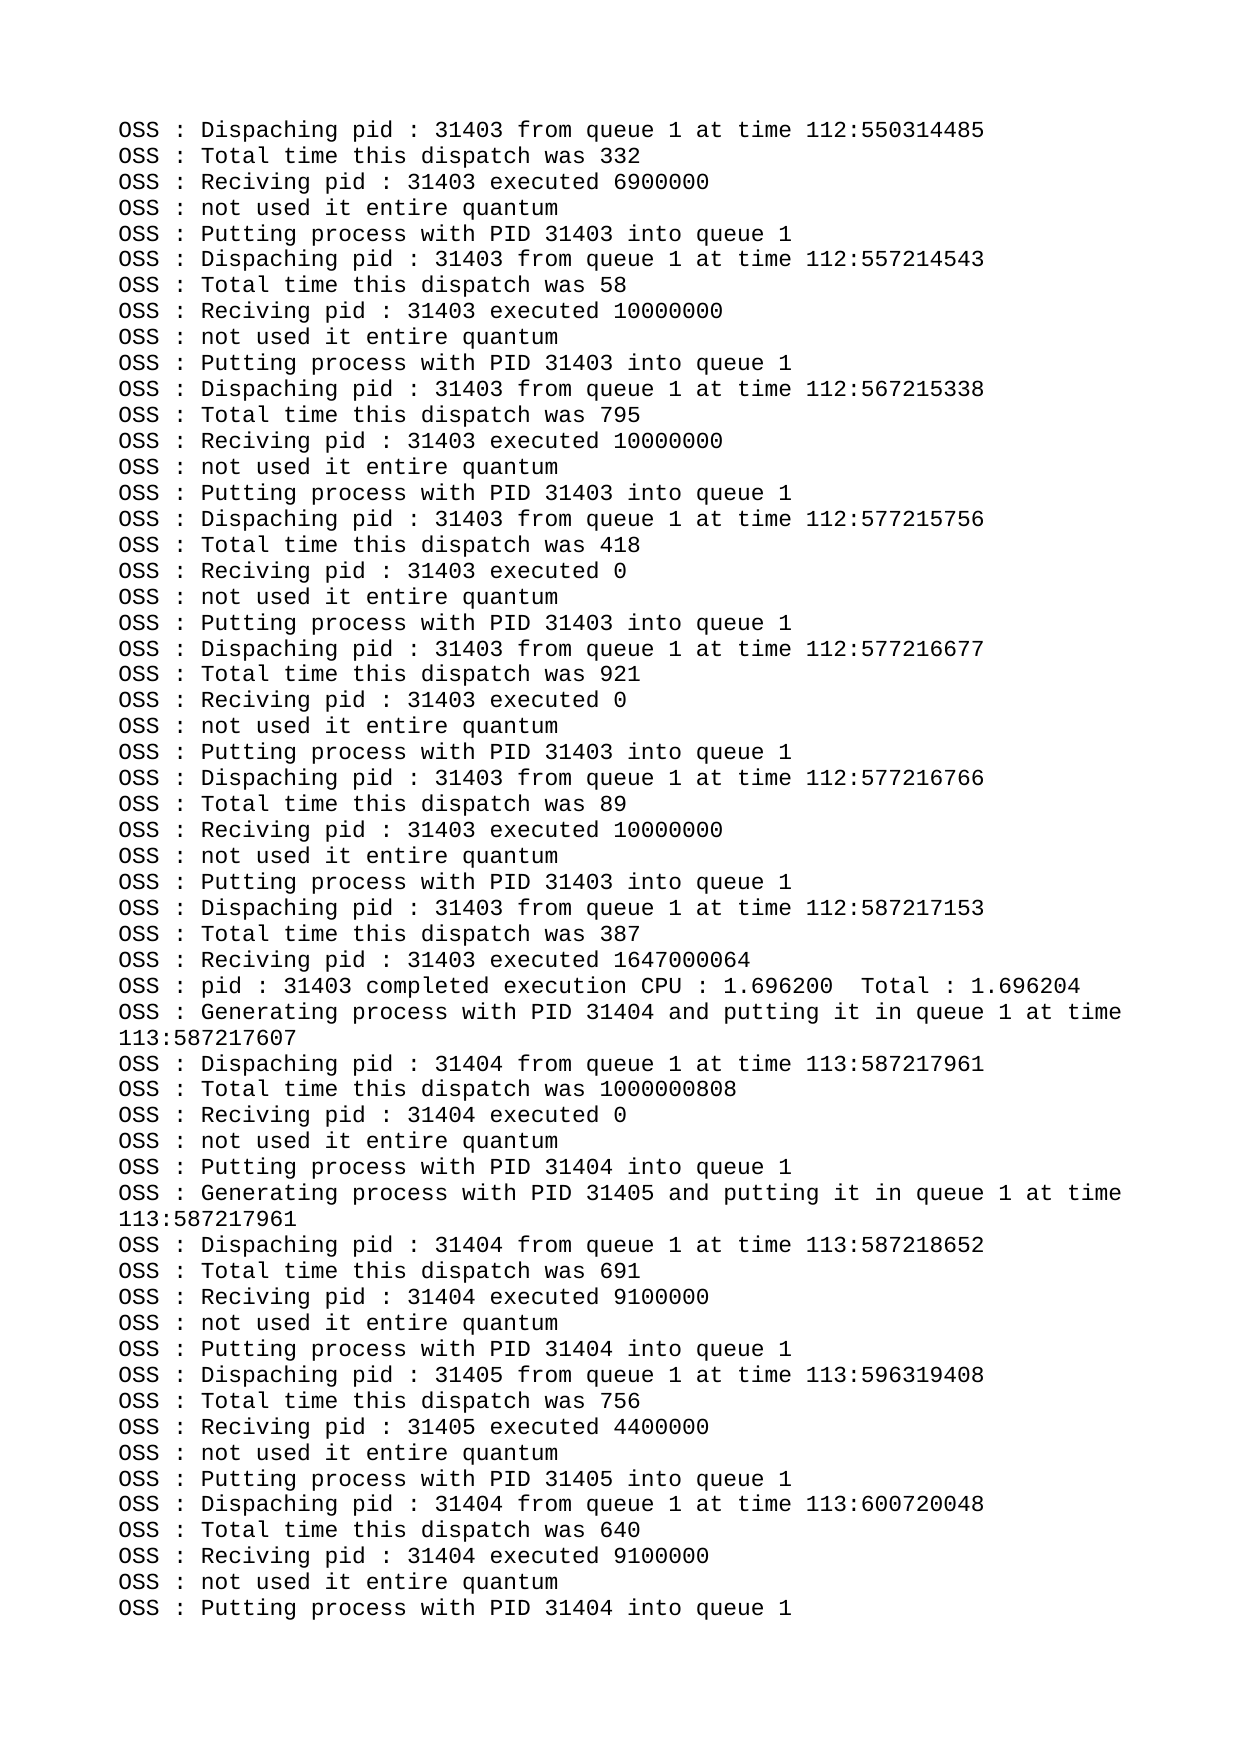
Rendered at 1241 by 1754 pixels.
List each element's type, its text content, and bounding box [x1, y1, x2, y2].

text OSS : not used it entire quantum [118, 326, 1122, 352]
text OSS : Dispaching pid : 31403 from queue 1 at time 112:567215338 [118, 377, 1122, 403]
text OSS : Generating process with PID 31404 and putting it in queue 1 at time 113:587217607 [118, 1000, 1122, 1052]
text OSS : Putting process with PID 31403 into queue 1 [118, 741, 1122, 767]
text OSS : Reciving pid : 31404 executed 0 [118, 1104, 1122, 1130]
text OSS : Reciving pid : 31404 executed 9100000 [118, 1285, 1122, 1311]
text OSS : not used it entire quantum [118, 1441, 1122, 1467]
text OSS : Putting process with PID 31404 into queue 1 [118, 1156, 1122, 1182]
text OSS : Total time this dispatch was 640 [118, 1519, 1122, 1545]
text OSS : Total time this dispatch was 58 [118, 274, 1122, 300]
text OSS : not used it entire quantum [118, 1130, 1122, 1156]
text OSS : Dispaching pid : 31404 from queue 1 at time 113:587218652 [118, 1233, 1122, 1259]
text OSS : Putting process with PID 31405 into queue 1 [118, 1467, 1122, 1493]
text OSS : Reciving pid : 31403 executed 1647000064 [118, 948, 1122, 974]
text OSS : Total time this dispatch was 795 [118, 403, 1122, 429]
text OSS : Dispaching pid : 31403 from queue 1 at time 112:577215756 [118, 507, 1122, 533]
text OSS : Dispaching pid : 31403 from queue 1 at time 112:550314485 [118, 118, 1122, 144]
text OSS : Reciving pid : 31403 executed 10000000 [118, 818, 1122, 844]
text OSS : Dispaching pid : 31403 from queue 1 at time 112:577216677 [118, 637, 1122, 663]
text OSS : Dispaching pid : 31405 from queue 1 at time 113:596319408 [118, 1363, 1122, 1389]
text OSS : Putting process with PID 31404 into queue 1 [118, 1597, 1122, 1622]
text OSS : Generating process with PID 31405 and putting it in queue 1 at time 113:587217961 [118, 1182, 1122, 1233]
text OSS : not used it entire quantum [118, 844, 1122, 870]
text OSS : Reciving pid : 31405 executed 4400000 [118, 1415, 1122, 1441]
text OSS : not used it entire quantum [118, 1311, 1122, 1337]
text OSS : Total time this dispatch was 387 [118, 922, 1122, 948]
text OSS : Dispaching pid : 31403 from queue 1 at time 112:587217153 [118, 896, 1122, 922]
text OSS : not used it entire quantum [118, 585, 1122, 611]
text OSS : Putting process with PID 31404 into queue 1 [118, 1337, 1122, 1363]
text OSS : Putting process with PID 31403 into queue 1 [118, 222, 1122, 248]
text OSS : Total time this dispatch was 418 [118, 533, 1122, 559]
text OSS : Reciving pid : 31403 executed 10000000 [118, 429, 1122, 455]
text OSS : Putting process with PID 31403 into queue 1 [118, 481, 1122, 507]
text OSS : Reciving pid : 31404 executed 9100000 [118, 1545, 1122, 1571]
text OSS : Putting process with PID 31403 into queue 1 [118, 352, 1122, 377]
text OSS : Dispaching pid : 31404 from queue 1 at time 113:587217961 [118, 1052, 1122, 1078]
text OSS : Total time this dispatch was 1000000808 [118, 1078, 1122, 1104]
text OSS : not used it entire quantum [118, 196, 1122, 222]
text OSS : Total time this dispatch was 756 [118, 1389, 1122, 1415]
text OSS : Total time this dispatch was 89 [118, 792, 1122, 818]
text OSS : Reciving pid : 31403 executed 6900000 [118, 170, 1122, 196]
text OSS : Total time this dispatch was 921 [118, 663, 1122, 689]
text OSS : Reciving pid : 31403 executed 10000000 [118, 300, 1122, 326]
text OSS : Total time this dispatch was 691 [118, 1259, 1122, 1285]
text OSS : not used it entire quantum [118, 455, 1122, 481]
text OSS : Total time this dispatch was 332 [118, 144, 1122, 170]
text OSS : Putting process with PID 31403 into queue 1 [118, 611, 1122, 637]
text OSS : pid : 31403 completed execution CPU : 1.696200 Total : 1.696204 [118, 974, 1122, 1000]
text OSS : Dispaching pid : 31403 from queue 1 at time 112:577216766 [118, 767, 1122, 792]
text OSS : Reciving pid : 31403 executed 0 [118, 559, 1122, 585]
text OSS : not used it entire quantum [118, 715, 1122, 741]
text OSS : not used it entire quantum [118, 1571, 1122, 1597]
text OSS : Putting process with PID 31403 into queue 1 [118, 870, 1122, 896]
text OSS : Dispaching pid : 31404 from queue 1 at time 113:600720048 [118, 1493, 1122, 1519]
text OSS : Reciving pid : 31403 executed 0 [118, 689, 1122, 715]
text OSS : Dispaching pid : 31403 from queue 1 at time 112:557214543 [118, 248, 1122, 274]
